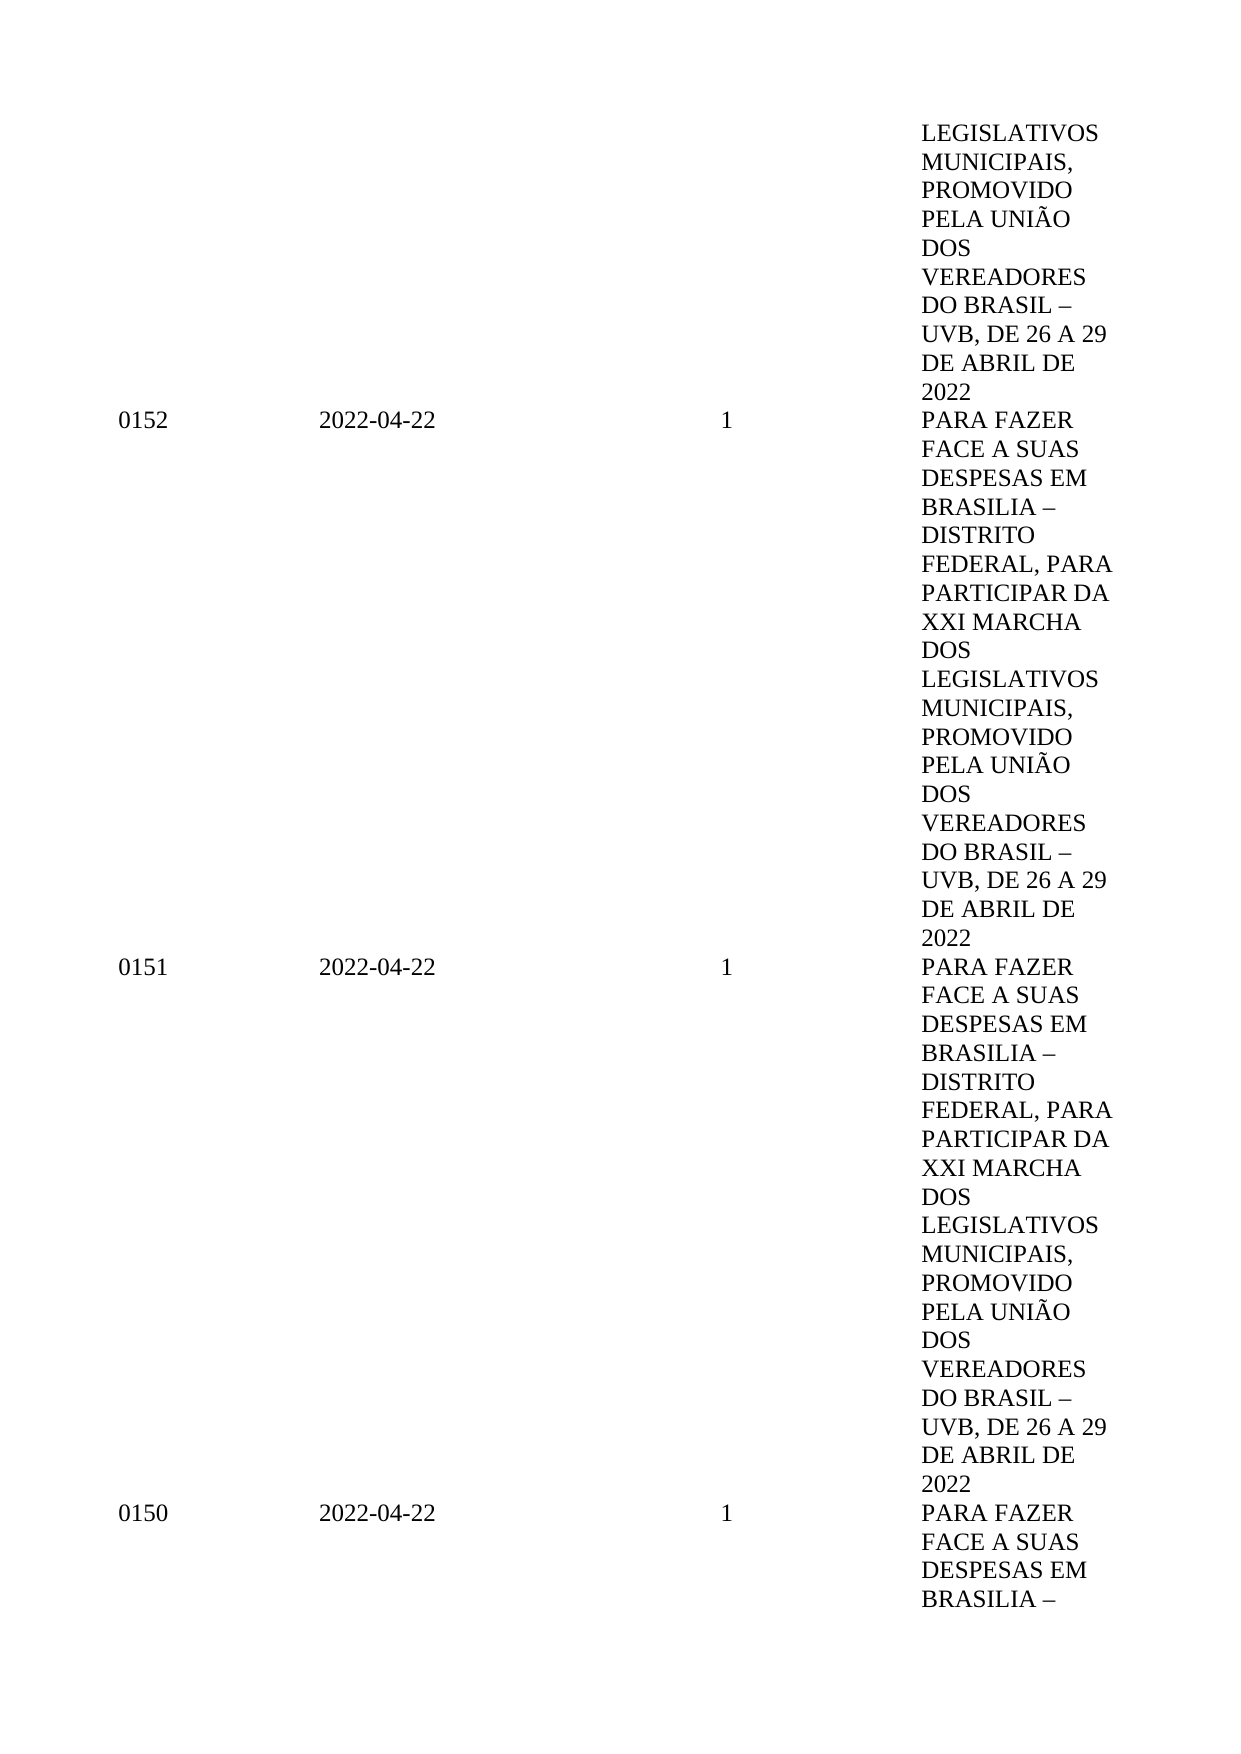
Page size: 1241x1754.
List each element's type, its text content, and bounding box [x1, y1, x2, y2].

table_cell 2022-04-22 [319, 952, 519, 1498]
table_cell [520, 118, 720, 406]
table_cell [520, 952, 720, 1498]
table_cell 2022-04-22 [319, 406, 519, 952]
table_cell 1 [720, 952, 921, 1498]
table_cell PARA FAZER FACE A SUAS DESPESAS EM BRASILIA – [921, 1498, 1122, 1613]
table_cell [520, 406, 720, 952]
table_cell 2022-04-22 [319, 1498, 519, 1613]
table_cell 0150 [118, 1498, 319, 1613]
table_cell [520, 1498, 720, 1613]
table_cell 0152 [118, 406, 319, 952]
table_cell PARA FAZER FACE A SUAS DESPESAS EM BRASILIA – DISTRITO FEDERAL, PARA PARTICIPAR DA XXI MARCHA DOS LEGISLATIVOS MUNICIPAIS, PROMOVIDO PELA UNIÃO DOS VEREADORES DO BRASIL – UVB, DE 26 A 29 DE ABRIL DE 2022 [921, 406, 1122, 952]
table_cell [319, 118, 519, 406]
table_cell 1 [720, 406, 921, 952]
table_cell [118, 118, 319, 406]
table_cell PARA FAZER FACE A SUAS DESPESAS EM BRASILIA – DISTRITO FEDERAL, PARA PARTICIPAR DA XXI MARCHA DOS LEGISLATIVOS MUNICIPAIS, PROMOVIDO PELA UNIÃO DOS VEREADORES DO BRASIL – UVB, DE 26 A 29 DE ABRIL DE 2022 [921, 952, 1122, 1498]
table_cell 1 [720, 1498, 921, 1613]
table_cell LEGISLATIVOS MUNICIPAIS, PROMOVIDO PELA UNIÃO DOS VEREADORES DO BRASIL – UVB, DE 26 A 29 DE ABRIL DE 2022 [921, 118, 1122, 406]
table_cell [720, 118, 921, 406]
table_cell 0151 [118, 952, 319, 1498]
